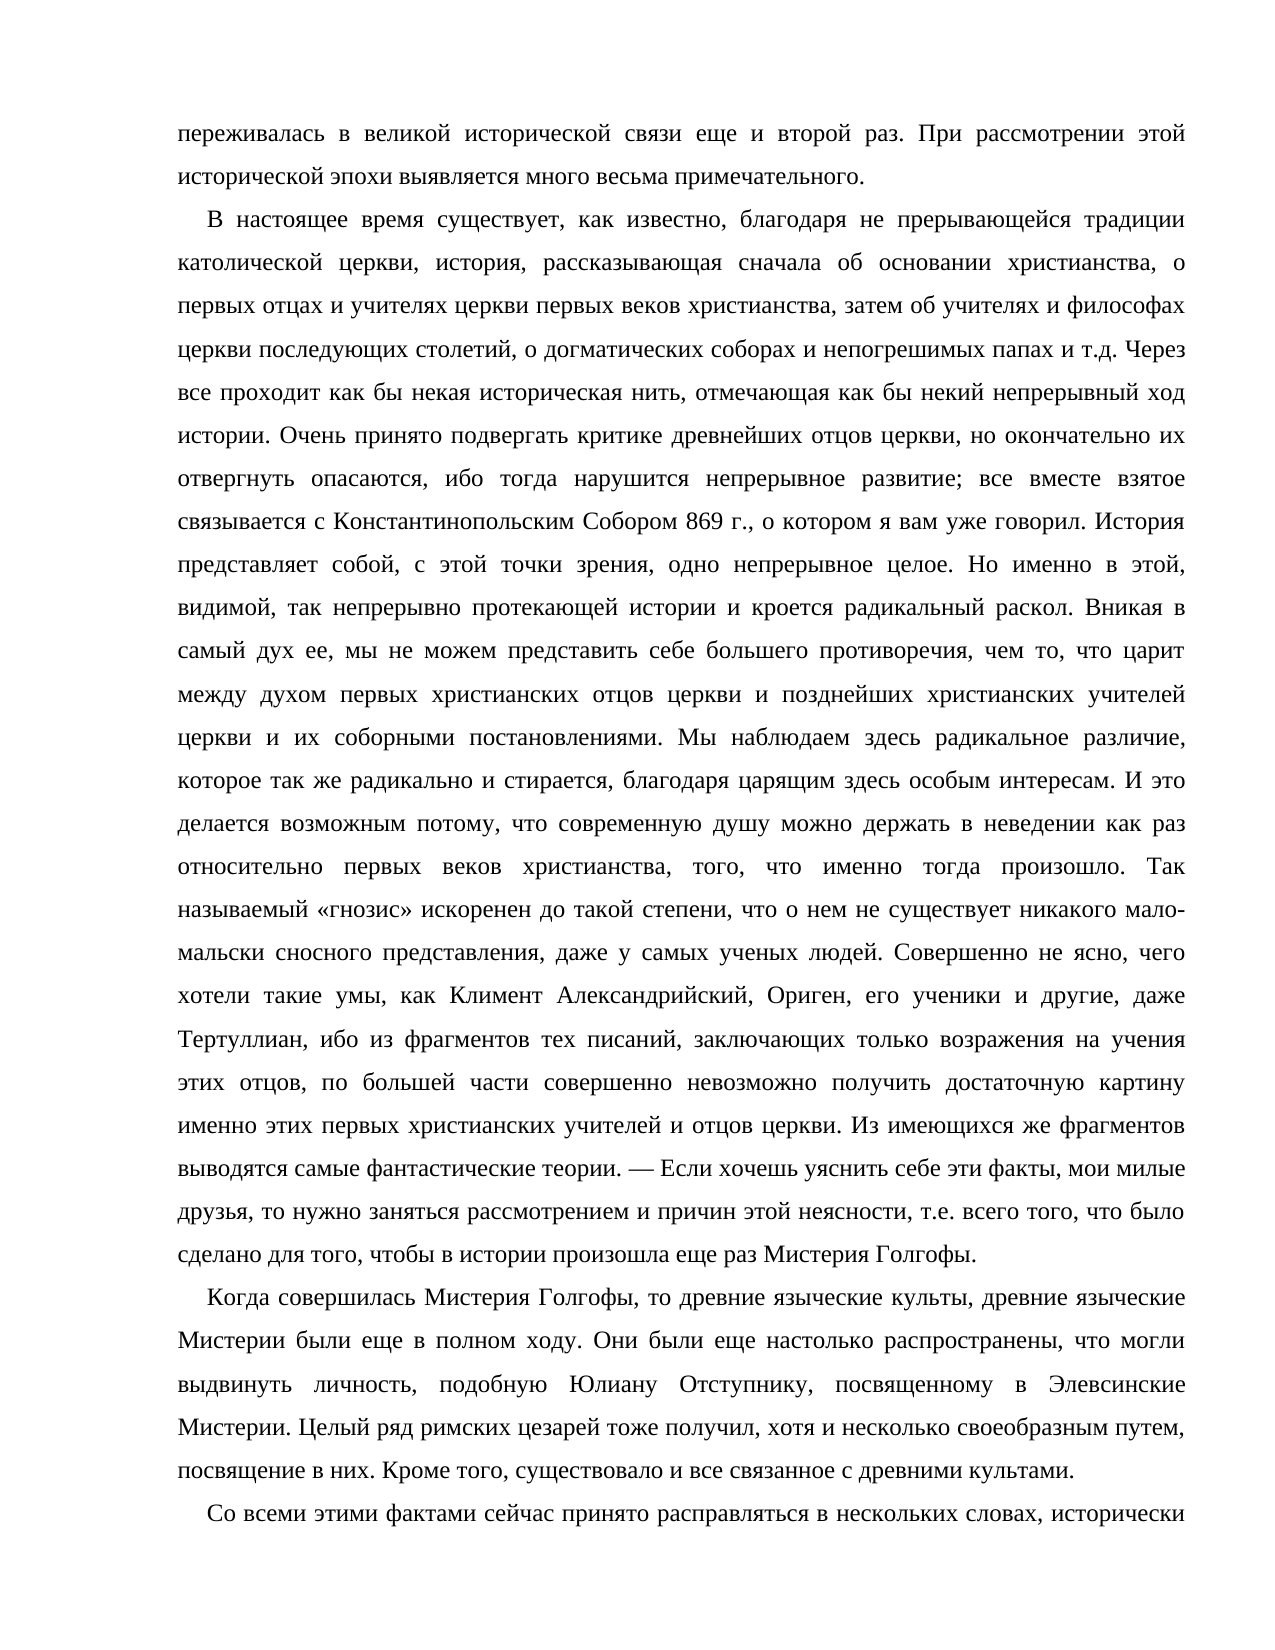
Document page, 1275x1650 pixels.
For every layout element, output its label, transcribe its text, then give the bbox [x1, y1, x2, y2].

text Со всеми этими фактами сейчас принято расправляться в нескольких словах, исторически [177, 1498, 1186, 1527]
text Когда совершилась Мистерия Голгофы, то древние языческие культы, древние языческие Мистерии были еще в полном ходу. Они были еще настолько распространены, что могли выдвинуть личность, подобную Юлиану Отступнику, посвященному в Элевсинские Мистерии. Целый ряд римских цезарей тоже получил, хотя и несколько своеобразным путем, посвящение в них. Кроме того, существовало и все связанное с древними культами. [177, 1282, 1186, 1484]
text переживалась в великой исторической связи еще и второй раз. При рассмотрении этой исторической эпохи выявляется много весьма примечательного. [177, 118, 1186, 190]
text В настоящее время существует, как известно, благодаря не прерывающейся традиции католической церкви, история, рассказывающая сначала об основании христианства, о первых отцах и учителях церкви первых веков христианства, затем об учителях и философах церкви последующих столетий, о догматических соборах и непогрешимых папах и т.д. Через все проходит как бы некая историческая нить, отмечающая как бы некий непрерывный ход истории. Очень принято подвергать критике древнейших отцов церкви, но окончательно их отвергнуть опасаются, ибо тогда нарушится непрерывное развитие; все вместе взятое связывается с Константинопольским Собором 869 г., о котором я вам уже говорил. История представляет собой, с этой точки зрения, одно непрерывное целое. Но именно в этой, видимой, так непрерывно протекающей истории и кроется радикальный раскол. Вникая в самый дух ее, мы не можем представить себе большего противоречия, чем то, что царит между духом первых христианских отцов церкви и позднейших христианских учителей церкви и их соборными постановлениями. Мы наблюдаем здесь радикальное различие, которое так же радикально и стирается, благодаря царящим здесь особым интересам. И это делается возможным потому, что современную душу можно держать в неведении как раз относительно первых веков христианства, того, что именно тогда произошло. Так называемый «гнозис» искоренен до такой степени, что о нем не существует никакого мало-мальски сносного представления, даже у самых ученых людей. Совершенно не ясно, чего хотели такие умы, как Климент Александрийский, Ориген, его ученики и другие, даже Тертуллиан, ибо из фрагментов тех писаний, заключающих только возражения на учения этих отцов, по большей части совершенно невозможно получить достаточную картину именно этих первых христианских учителей и отцов церкви. Из имеющихся же фрагментов выводятся самые фантастические теории. — Если хочешь уяснить себе эти факты, мои милые друзья, то нужно заняться рассмотрением и причин этой неясности, т.е. всего того, что было сделано для того, чтобы в истории произошла еще раз Мистерия Голгофы. [177, 204, 1186, 1268]
